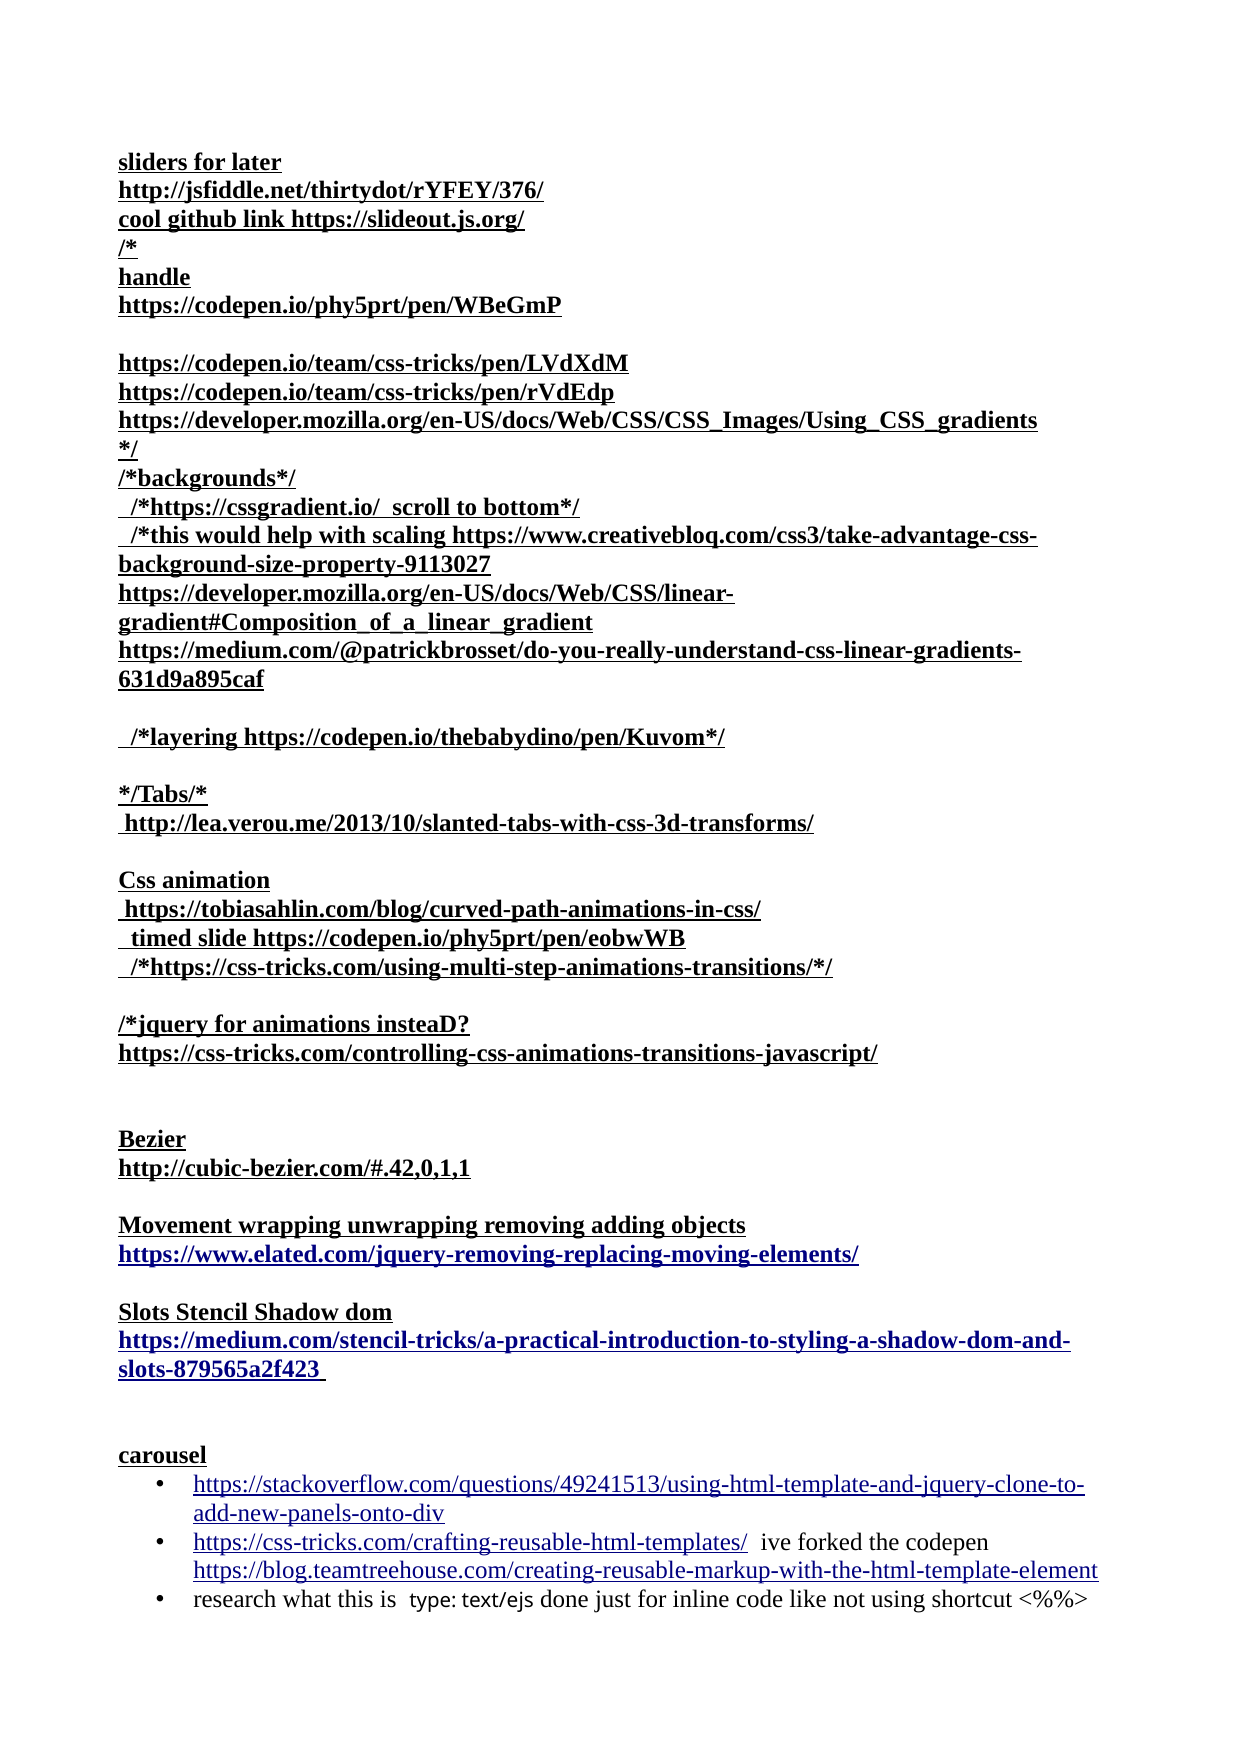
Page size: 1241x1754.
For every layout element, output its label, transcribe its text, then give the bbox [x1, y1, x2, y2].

text /* [118, 233, 1122, 262]
text Css animation [118, 866, 1122, 894]
text timed slide https://codepen.io/phy5prt/pen/eobwWB [118, 923, 1122, 952]
text /*https://css-tricks.com/using-multi-step-animations-transitions/*/ [118, 952, 1122, 981]
text https://developer.mozilla.org/en-US/docs/Web/CSS/CSS_Images/Using_CSS_gradients [118, 406, 1122, 434]
text http://lea.verou.me/2013/10/slanted-tabs-with-css-3d-transforms/ [118, 808, 1122, 837]
text cool github link https://slideout.js.org/ [118, 204, 1122, 233]
list research what this is type: text/ejs done just for inline code like not using shortcut <%%> [156, 1584, 1122, 1614]
text Slots Stencil Shadow dom [118, 1297, 1122, 1326]
text */Tabs/* [118, 779, 1122, 808]
text handle [118, 262, 1122, 291]
text */ [118, 434, 1122, 463]
text https://css-tricks.com/controlling-css-animations-transitions-javascript/ [118, 1038, 1122, 1067]
text https://www.elated.com/jquery-removing-replacing-moving-elements/ [118, 1239, 1122, 1268]
text /*layering https://codepen.io/thebabydino/pen/Kuvom*/ [118, 722, 1122, 751]
text Bezier [118, 1124, 1122, 1153]
text https://codepen.io/team/css-tricks/pen/rVdEdp [118, 377, 1122, 406]
text /*jquery for animations insteaD? [118, 1009, 1122, 1038]
list https://css-tricks.com/crafting-reusable-html-templates/ ive forked the codepen https://blog.teamtreehouse.com/creating-reusable-markup-with-the-html-template-element [156, 1527, 1122, 1584]
text https://medium.com/stencil-tricks/a-practical-introduction-to-styling-a-shadow-dom-and-slots-879565a2f423 [118, 1326, 1122, 1383]
text https://tobiasahlin.com/blog/curved-path-animations-in-css/ [118, 894, 1122, 923]
text https://codepen.io/phy5prt/pen/WBeGmP [118, 291, 1122, 319]
text https://codepen.io/team/css-tricks/pen/LVdXdM [118, 348, 1122, 377]
text /*https://cssgradient.io/ scroll to bottom*/ [118, 492, 1122, 521]
text carousel [118, 1441, 1122, 1469]
text https://medium.com/@patrickbrosset/do-you-really-understand-css-linear-gradients-631d9a895caf [118, 636, 1122, 693]
text http://cubic-bezier.com/#.42,0,1,1 [118, 1153, 1122, 1182]
text https://developer.mozilla.org/en-US/docs/Web/CSS/linear-gradient#Composition_of_a_linear_gradient [118, 578, 1122, 636]
text sliders for later [118, 147, 1122, 176]
text /*backgrounds*/ [118, 463, 1122, 492]
text Movement wrapping unwrapping removing adding objects [118, 1211, 1122, 1239]
text /*this would help with scaling https://www.creativebloq.com/css3/take-advantage-css-background-size-property-9113027 [118, 521, 1122, 578]
list https://stackoverflow.com/questions/49241513/using-html-template-and-jquery-clone-to-add-new-panels-onto-div [156, 1469, 1122, 1527]
text http://jsfiddle.net/thirtydot/rYFEY/376/ [118, 176, 1122, 204]
